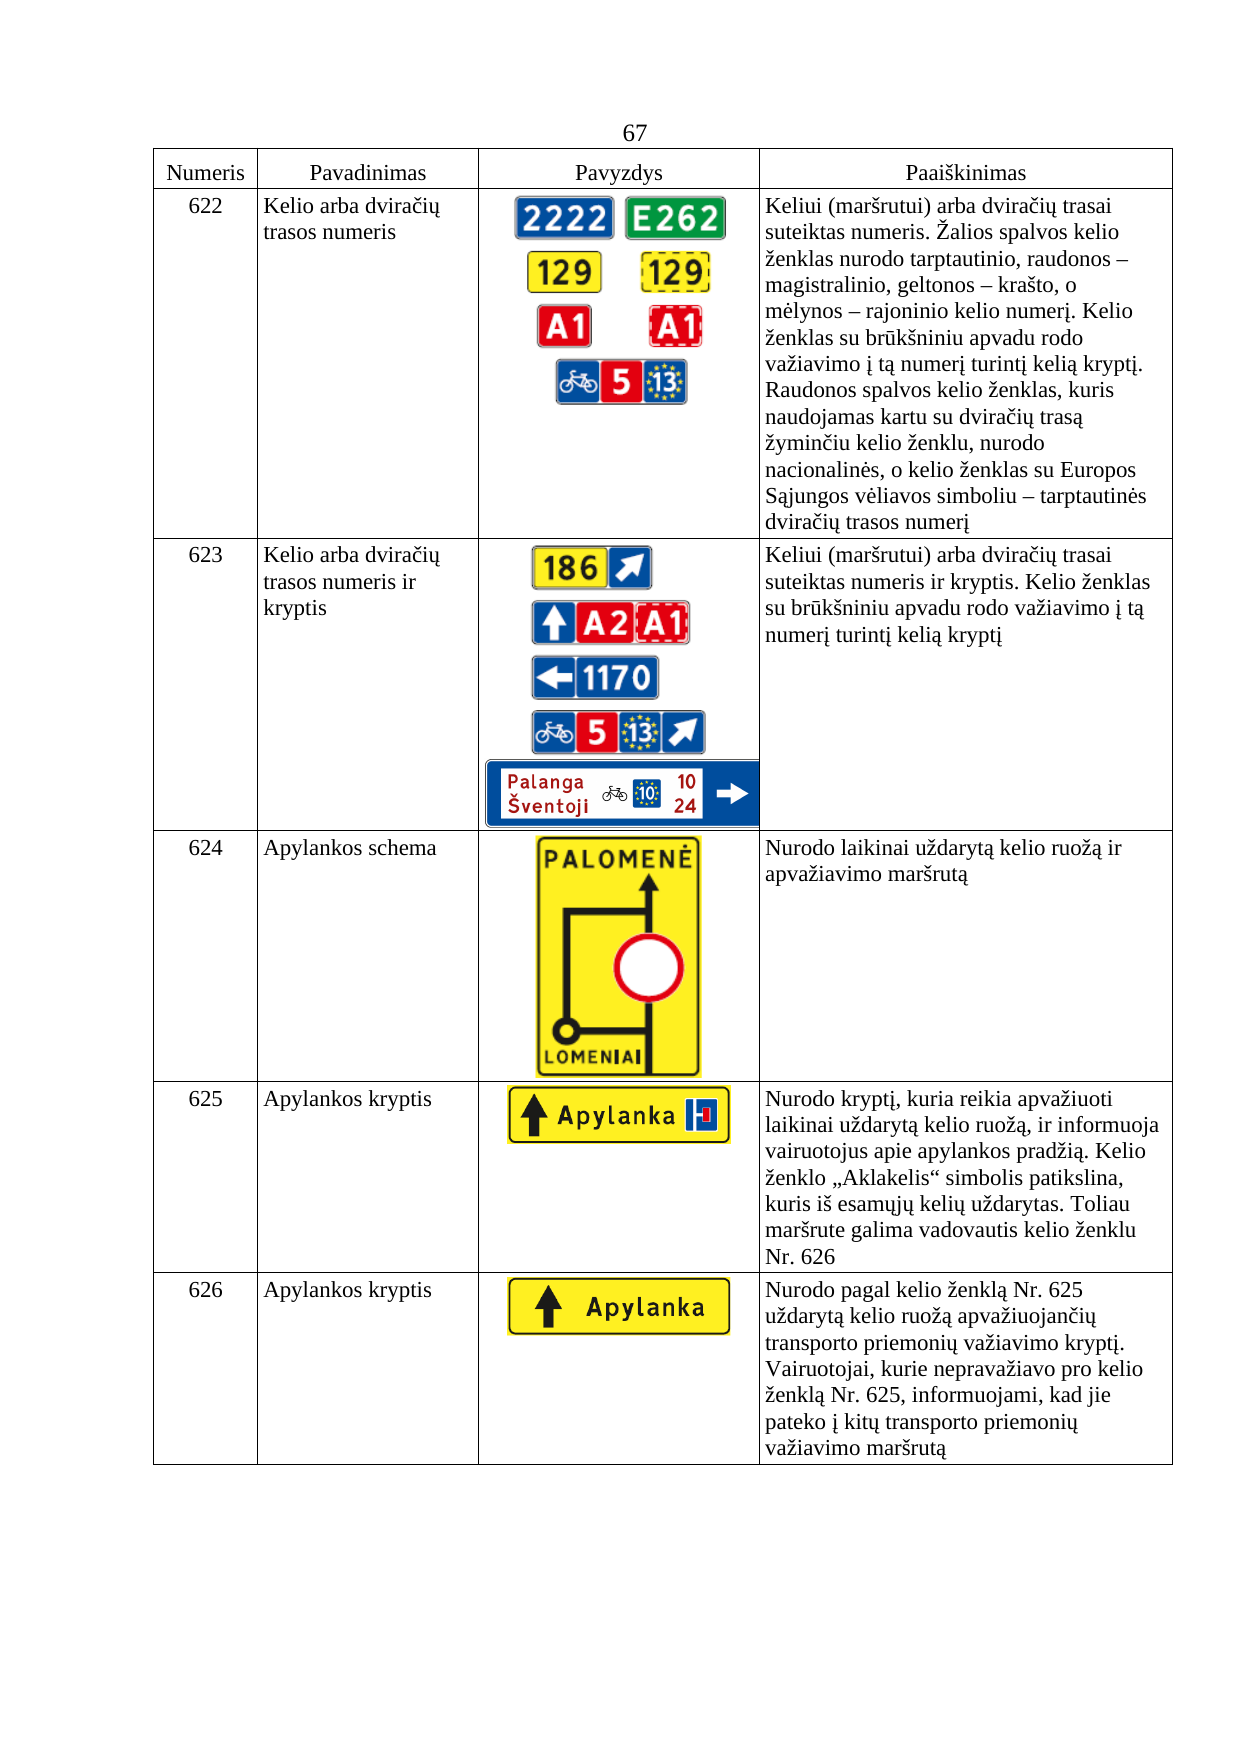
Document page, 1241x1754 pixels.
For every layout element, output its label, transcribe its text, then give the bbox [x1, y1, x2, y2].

table_cell 624 [154, 831, 257, 1081]
table_header Numeris [154, 149, 257, 188]
table_cell [479, 1273, 759, 1463]
table_cell Nurodo kryptį, kuria reikia apvažiuoti laikinai uždarytą kelio ruožą, ir informuoja vairuotojus apie apylankos pradžią. Kelio ženklo „Aklakelis“ simbolis patikslina, kuris iš esamųjų kelių uždarytas. Toliau maršrute galima vadovautis kelio ženklu Nr. 626 [760, 1082, 1172, 1272]
table_cell 623 [154, 539, 257, 830]
table_cell 626 [154, 1273, 257, 1463]
table_cell Apylankos kryptis [258, 1082, 478, 1272]
table_cell [479, 831, 759, 1081]
table_cell Kelio arba dviračių trasos numeris [258, 189, 478, 538]
table_header Paaiškinimas [760, 149, 1172, 188]
table_header Pavyzdys [479, 149, 759, 188]
table_cell Nurodo pagal kelio ženklą Nr. 625 uždarytą kelio ruožą apvažiuojančių transporto priemonių važiavimo kryptį. Vairuotojai, kurie nepravažiavo pro kelio ženklą Nr. 625, informuojami, kad jie pateko į kitų transporto priemonių važiavimo maršrutą [760, 1273, 1172, 1463]
table_cell 622 [154, 189, 257, 538]
table_cell Kelio arba dviračių trasos numeris ir kryptis [258, 539, 478, 830]
table_cell Nurodo laikinai uždarytą kelio ruožą ir apvažiavimo maršrutą [760, 831, 1172, 1081]
table_cell Apylankos schema [258, 831, 478, 1081]
table_cell [479, 539, 759, 830]
table_cell 625 [154, 1082, 257, 1272]
table_header Pavadinimas [258, 149, 478, 188]
table_cell Keliui (maršrutui) arba dviračių trasai suteiktas numeris ir kryptis. Kelio ženklas su brūkšniniu apvadu rodo važiavimo į tą numerį turintį kelią kryptį [760, 539, 1172, 830]
table_cell Keliui (maršrutui) arba dviračių trasai suteiktas numeris. Žalios spalvos kelio ženklas nurodo tarptautinio, raudonos – magistralinio, geltonos – krašto, o mėlynos – rajoninio kelio numerį. Kelio ženklas su brūkšniniu apvadu rodo važiavimo į tą numerį turintį kelią kryptį. Raudonos spalvos kelio ženklas, kuris naudojamas kartu su dviračių trasą žyminčiu kelio ženklu, nurodo nacionalinės, o kelio ženklas su Europos Sąjungos vėliavos simboliu – tarptautinės dviračių trasos numerį [760, 189, 1172, 538]
table_cell Apylankos kryptis [258, 1273, 478, 1463]
table_cell [479, 189, 759, 538]
table_cell [479, 1082, 759, 1272]
